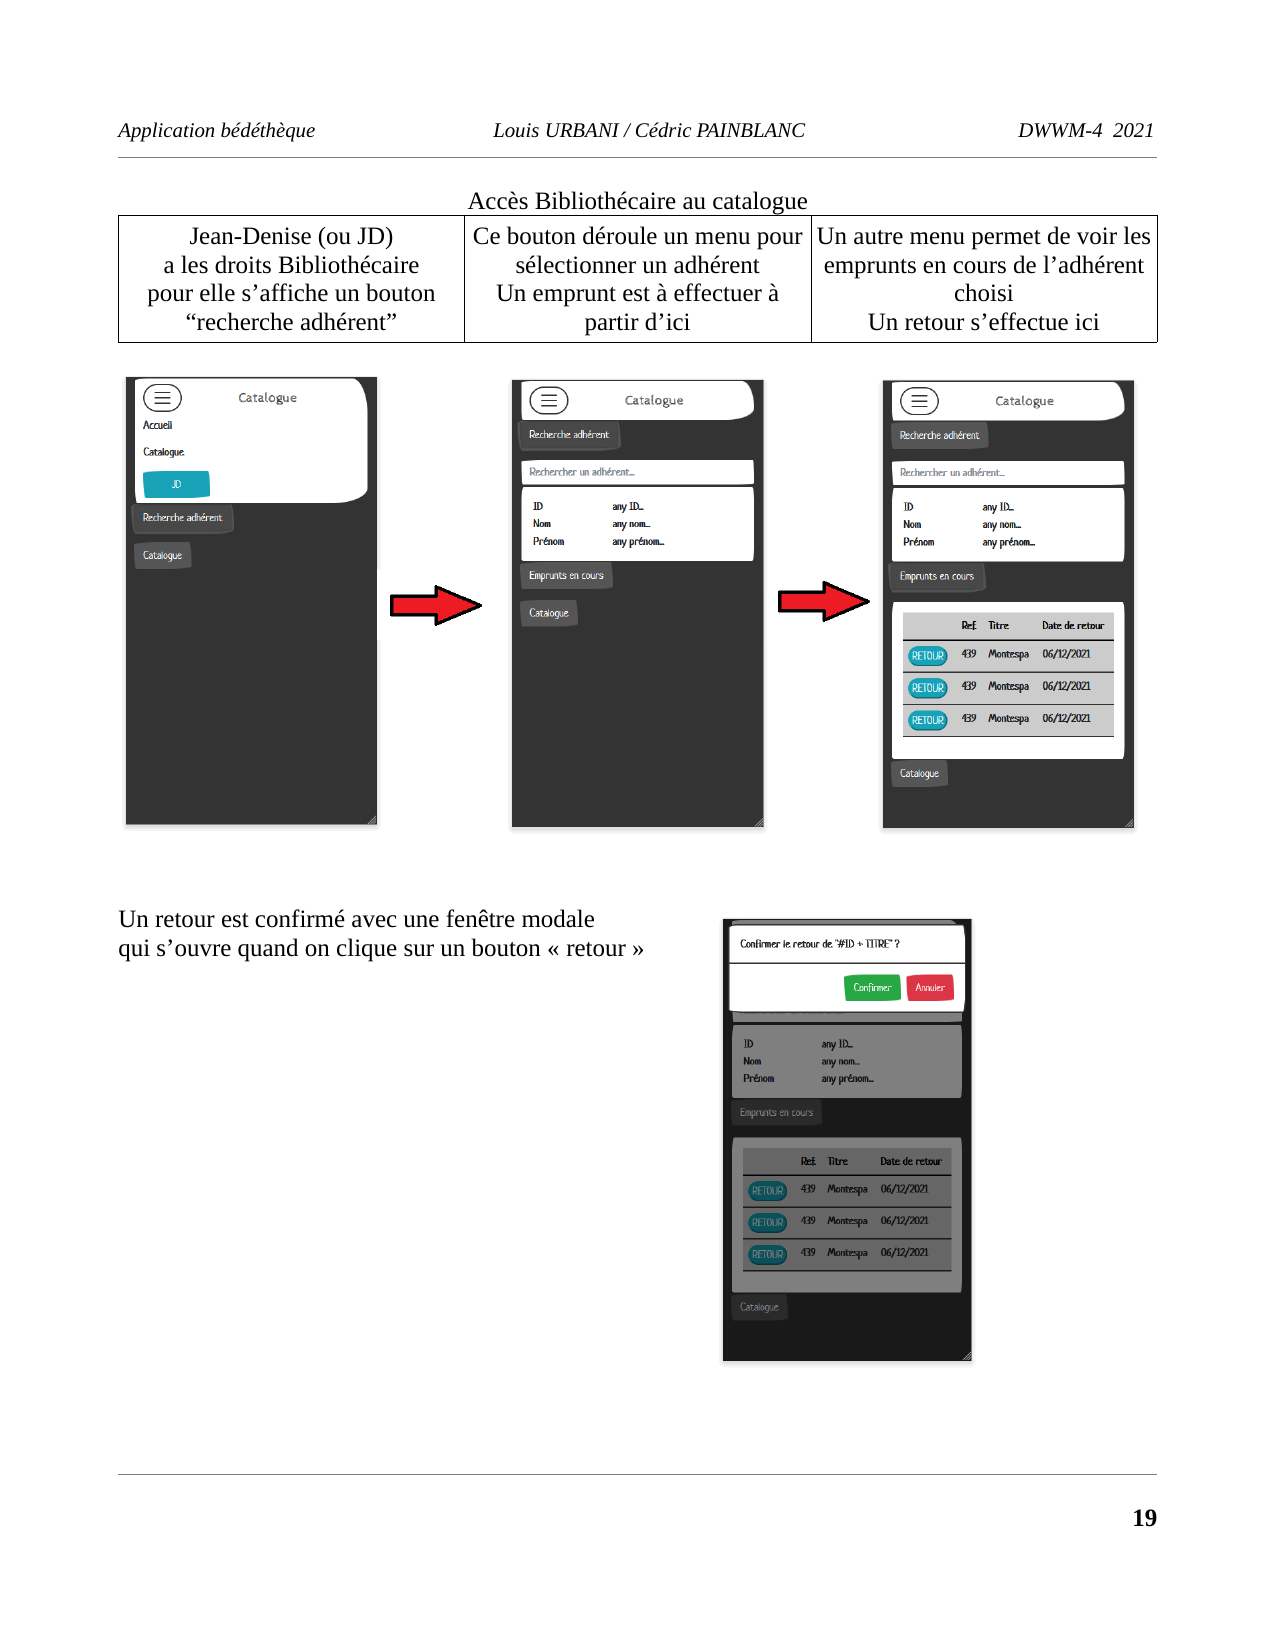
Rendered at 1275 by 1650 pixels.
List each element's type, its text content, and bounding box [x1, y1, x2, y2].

text Accès Bibliothécaire au catalogue [118, 186, 1157, 215]
table_header Ce bouton déroule un menu pour sélectionner un adhérent Un emprunt est à effectuer à partir d’ici [465, 216, 811, 342]
picture [706, 906, 991, 1379]
table_header Jean-Denise (ou JD) a les droits Bibliothécaire pour elle s’affiche un bouton “recherche adhérent” [119, 216, 464, 342]
text Un retour est confirmé avec une fenêtre modale [118, 904, 1157, 933]
picture [118, 370, 1157, 847]
table_header Un autre menu permet de voir les emprunts en cours de l’adhérent choisi Un retour s’effectue ici [812, 216, 1157, 342]
text [991, 933, 1157, 962]
text qui s’ouvre quand on clique sur un bouton « retour » [118, 933, 706, 962]
